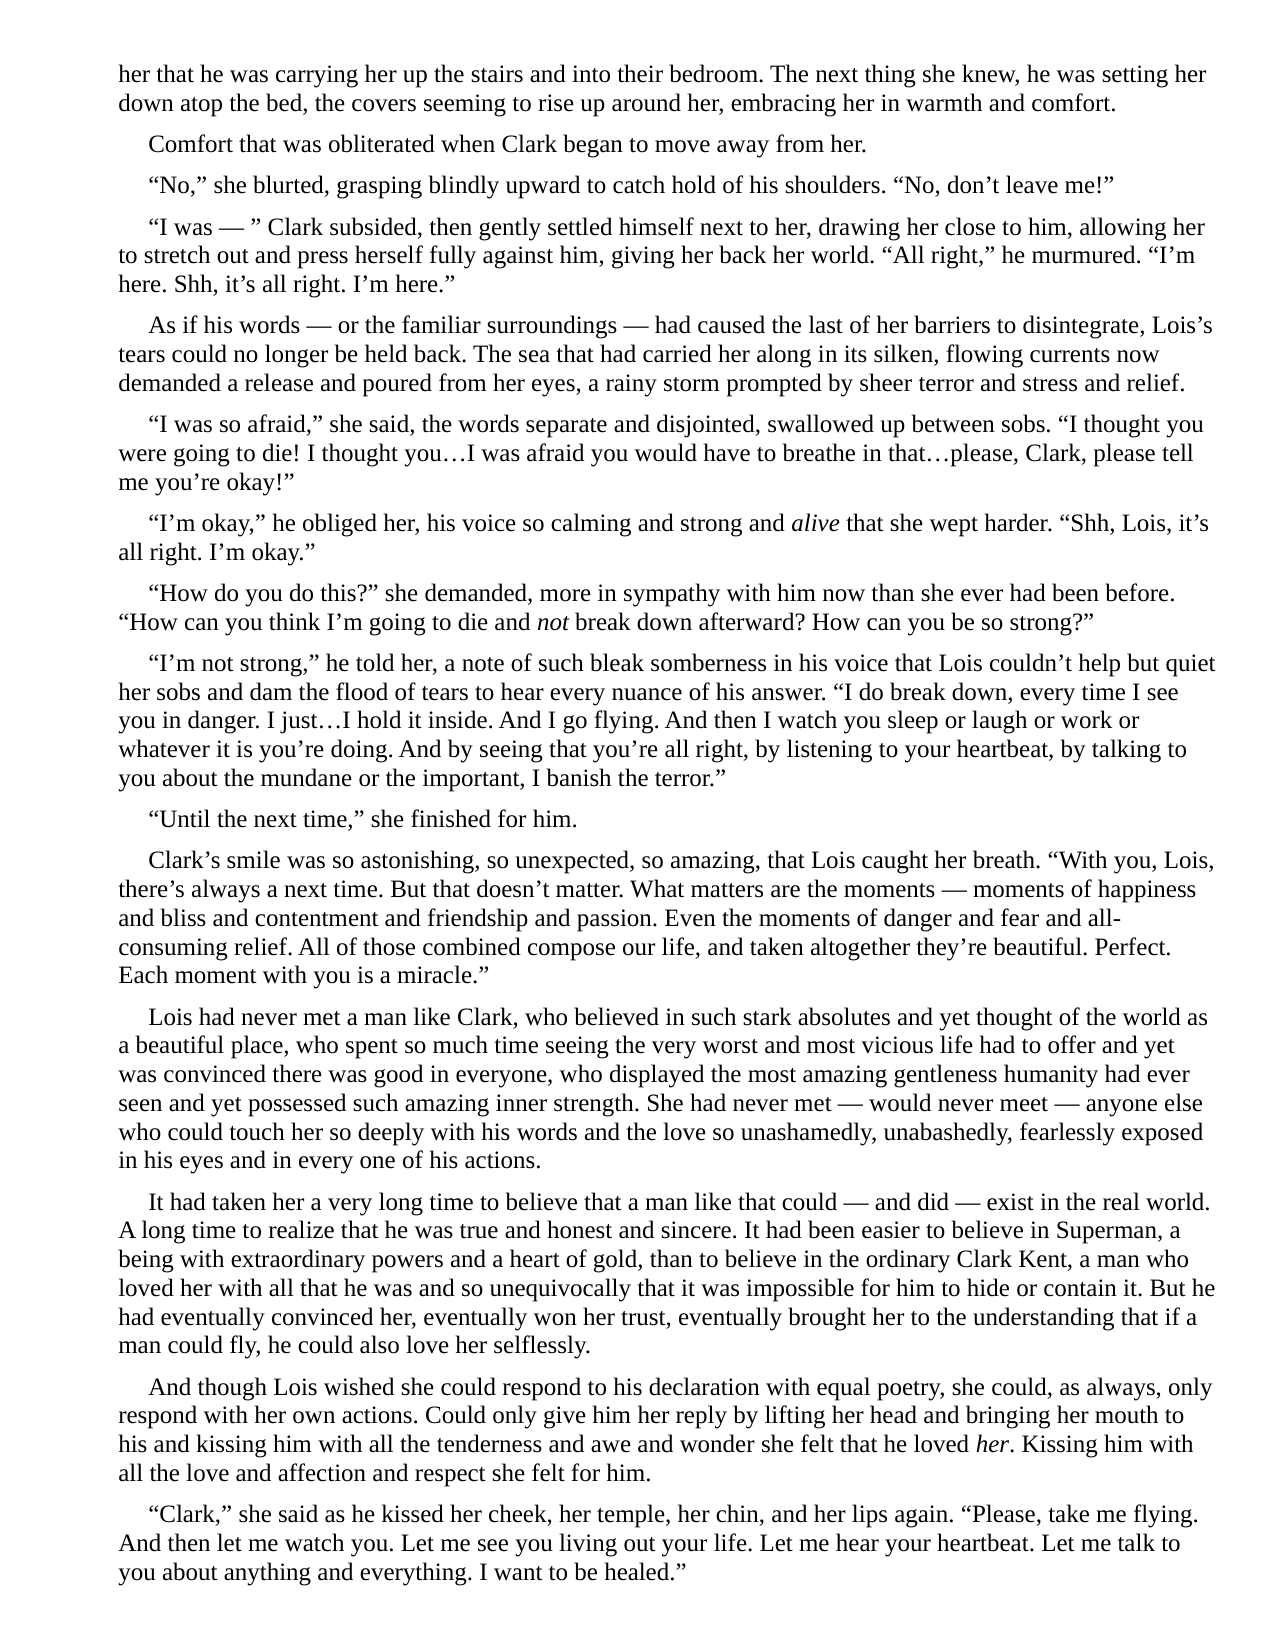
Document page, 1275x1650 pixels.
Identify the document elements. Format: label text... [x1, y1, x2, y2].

text It had taken her a very long time to believe that a man like that could — and did — exist in the real world. A long time to realize that he was true and honest and sincere. It had been easier to believe in Superman, a being with extraordinary powers and a heart of gold, than to believe in the ordinary Clark Kent, a man who loved her with all that he was and so unequivocally that it was impossible for him to hide or contain it. But he had eventually convinced her, eventually won her trust, eventually brought her to the understanding that if a man could fly, he could also love her selflessly. [118, 1187, 1216, 1359]
text Clark’s smile was so astonishing, so unexpected, so amazing, that Lois caught her breath. “With you, Lois, there’s always a next time. But that doesn’t matter. What matters are the moments — moments of happiness and bliss and contentment and friendship and passion. Even the moments of danger and fear and all-consuming relief. All of those combined compose our life, and taken altogether they’re beautiful. Perfect. Each moment with you is a miracle.” [118, 845, 1216, 989]
text Comfort that was obliterated when Clark began to move away from her. [118, 129, 1216, 158]
text “Clark,” she said as he kissed her cheek, her temple, her chin, and her lips again. “Please, take me flying. And then let me watch you. Let me see you living out your life. Let me hear your heartbeat. Let me talk to you about anything and everything. I want to be healed.” [118, 1499, 1216, 1585]
text “How do you do this?” she demanded, more in sympathy with him now than she ever had been before. “How can you think I’m going to die and not break down afterward? How can you be so strong?” [118, 578, 1216, 635]
text As if his words — or the familiar surroundings — had caused the last of her barriers to disintegrate, Lois’s tears could no longer be held back. The sea that had carried her along in its silken, flowing currents now demanded a release and poured from her eyes, a rainy storm prompted by sheer terror and stress and relief. [118, 310, 1216, 397]
text And though Lois wished she could respond to his declaration with equal poetry, she could, as always, only respond with her own actions. Could only give him her reply by lifting her head and bringing her mouth to his and kissing him with all the tenderness and awe and wonder she felt that he loved her. Kissing him with all the love and affection and respect she felt for him. [118, 1372, 1216, 1487]
text her that he was carrying her up the stairs and into their bedroom. The next thing she knew, he was setting her down atop the bed, the covers seeming to rise up around her, embracing her in warmth and comfort. [118, 59, 1216, 117]
text “I’m not strong,” he told her, a note of such bleak somberness in his voice that Lois couldn’t help but quiet her sobs and dam the flood of tears to hear every nuance of his answer. “I do break down, every time I see you in danger. I just…I hold it inside. And I go flying. And then I watch you sleep or laugh or work or whatever it is you’re doing. And by seeing that you’re all right, by listening to your heartbeat, by talking to you about the mundane or the important, I banish the terror.” [118, 648, 1216, 792]
text “I’m okay,” he obliged her, his voice so calming and strong and alive that she wept harder. “Shh, Lois, it’s all right. I’m okay.” [118, 508, 1216, 565]
text “I was so afraid,” she said, the words separate and disjointed, swallowed up between sobs. “I thought you were going to die! I thought you…I was afraid you would have to breathe in that…please, Clark, please tell me you’re okay!” [118, 409, 1216, 495]
text “I was — ” Clark subsided, then gently settled himself next to her, drawing her close to him, allowing her to stretch out and press herself fully against him, giving her back her world. “All right,” he murmured. “I’m here. Shh, it’s all right. I’m here.” [118, 212, 1216, 298]
text “No,” she blurted, grasping blindly upward to catch hold of his shoulders. “No, don’t leave me!” [118, 170, 1216, 199]
text “Until the next time,” she finished for him. [118, 804, 1216, 833]
text Lois had never met a man like Clark, who believed in such stark absolutes and yet thought of the world as a beautiful place, who spent so much time seeing the very worst and most vicious life had to offer and yet was convinced there was good in everyone, who displayed the most amazing gentleness humanity had ever seen and yet possessed such amazing inner strength. She had never met — would never meet — anyone else who could touch her so deeply with his words and the love so unashamedly, unabashedly, fearlessly exposed in his eyes and in every one of his actions. [118, 1002, 1216, 1174]
